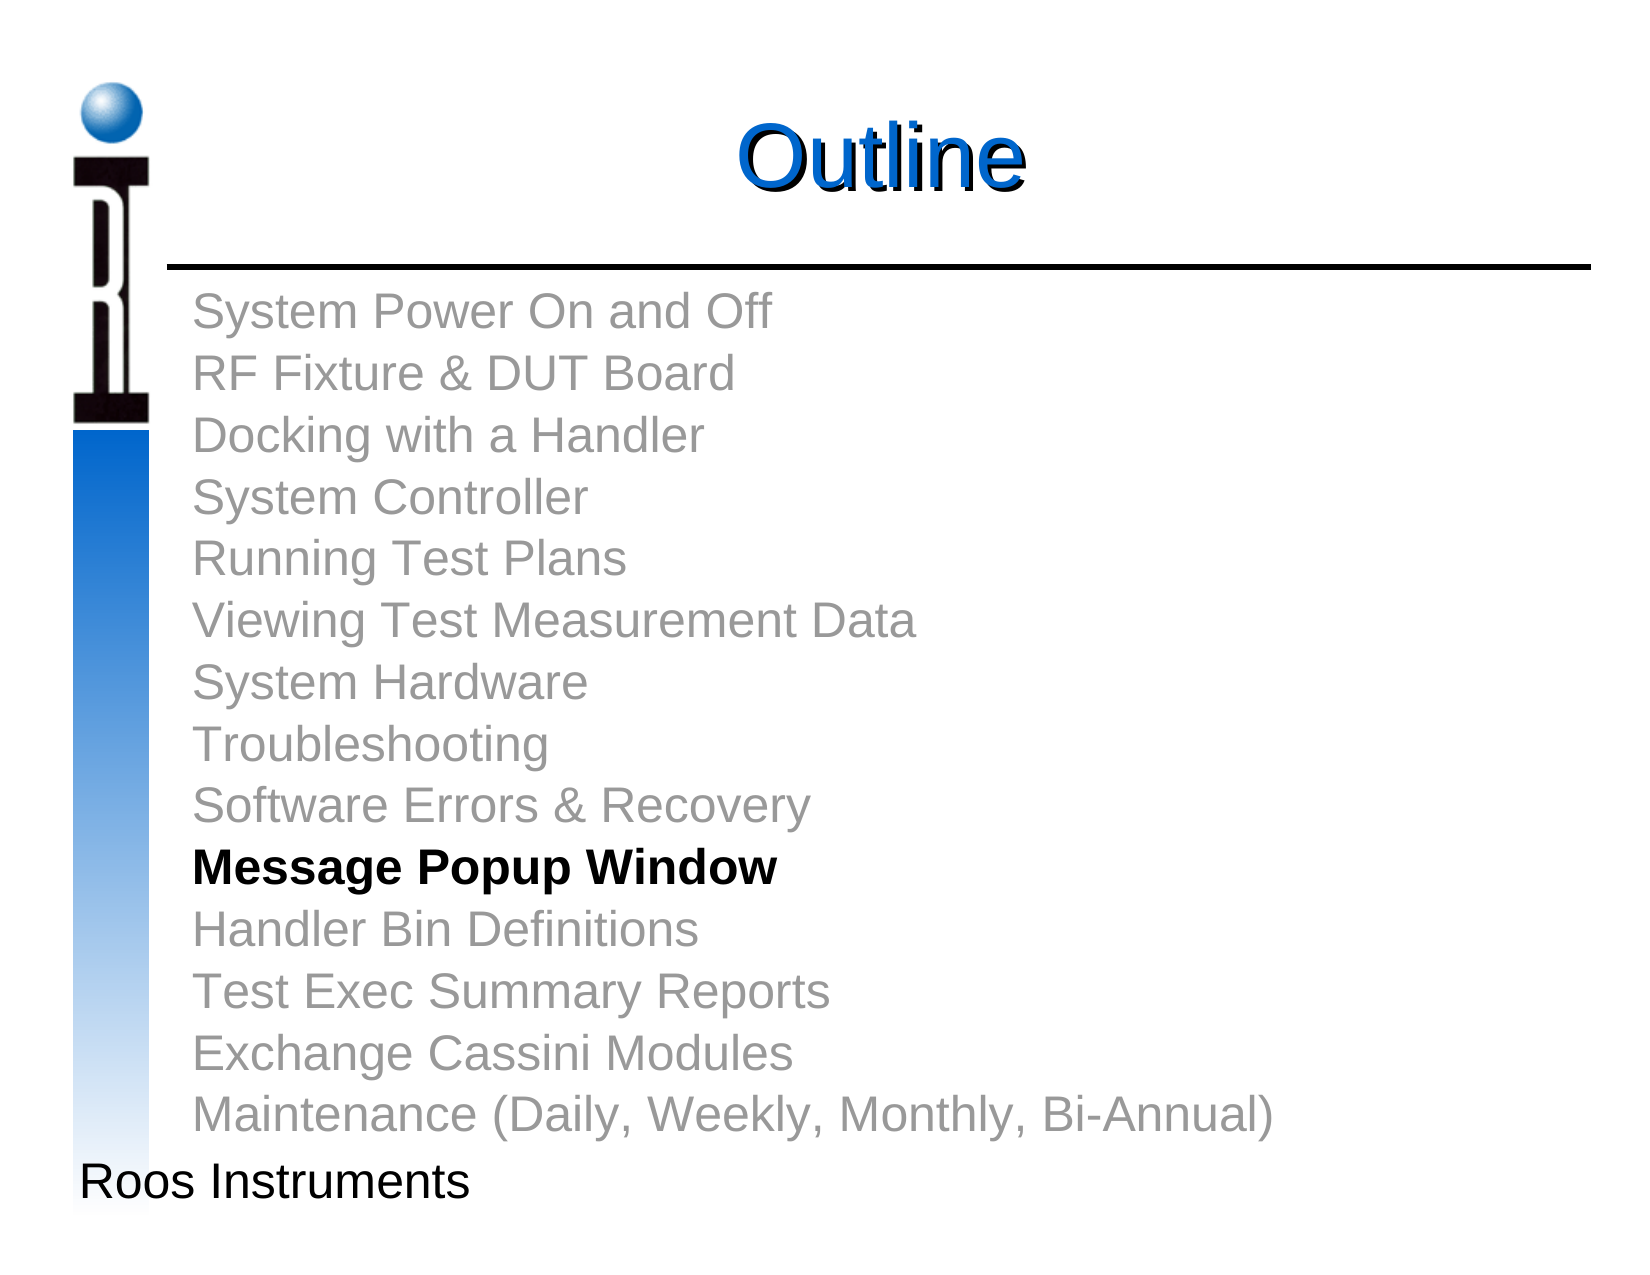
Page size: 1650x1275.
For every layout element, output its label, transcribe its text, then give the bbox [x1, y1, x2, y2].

title Outline [171, 66, 1591, 245]
list System Power On and Off RF Fixture & DUT Board Docking with a Handler System Controller Running Test Plans Viewing Test Measurement Data System Hardware Troubleshooting Software Errors & Recovery Message Popup Window Handler Bin Definitions Test Exec Summary Reports Exchange Cassini Modules Maintenance (Daily, Weekly, Monthly, Bi-Annual) [174, 283, 1591, 1143]
picture [69, 78, 154, 430]
